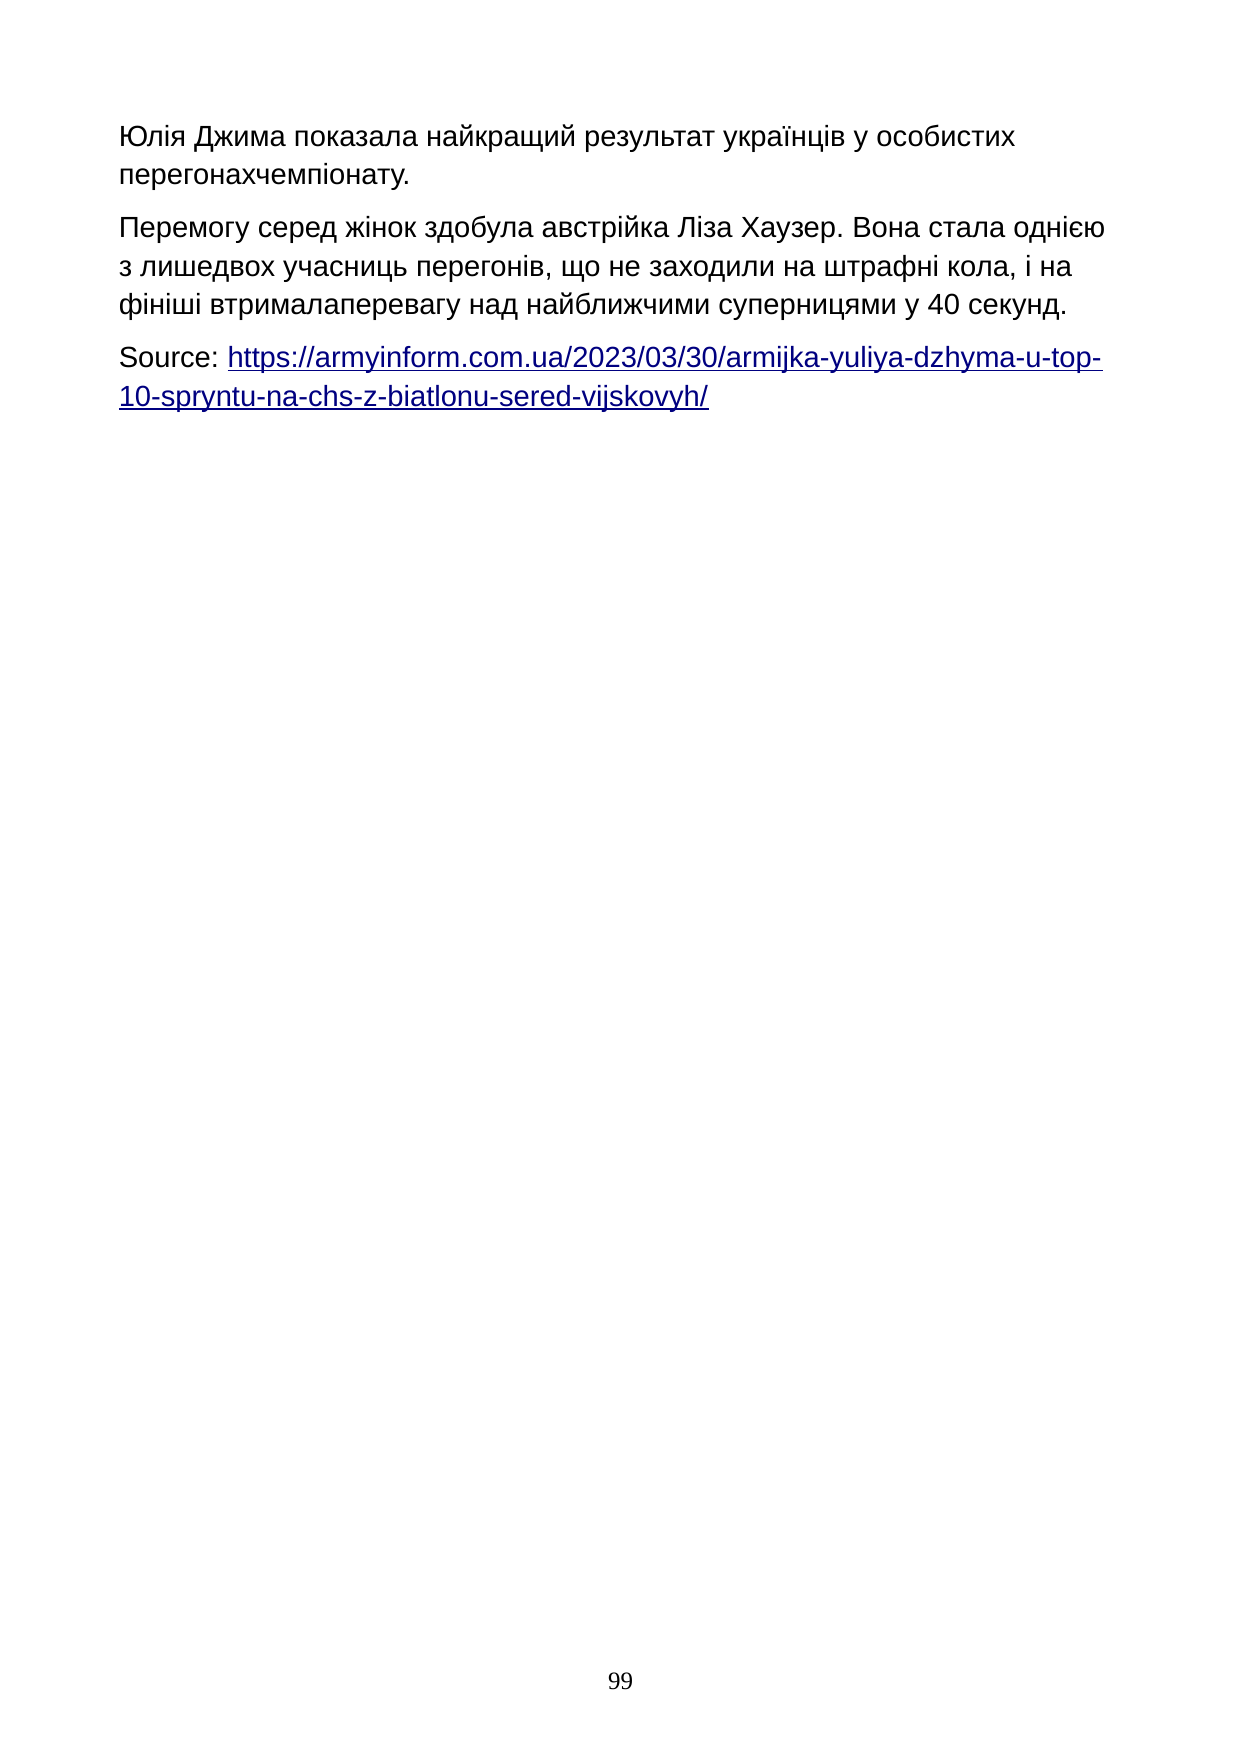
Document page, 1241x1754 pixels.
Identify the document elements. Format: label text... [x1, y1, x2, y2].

text Перемогу серед жінок здобула австрійка Ліза Хаузер. Вона стала однією з лишедвох учасниць перегонів, що не заходили на штрафні кола, і на фініші втрималаперевагу над найближчими суперницями у 40 секунд. [118, 210, 1122, 321]
text Юлія Джима показала найкращий результат українців у особистих перегонахчемпіонату. [118, 118, 1122, 191]
text Source: https://armyinform.com.ua/2023/03/30/armijka-yuliya-dzhyma-u-top-10-spryntu-na-chs-z-biatlonu-sered-vijskovyh/ [118, 340, 1122, 412]
